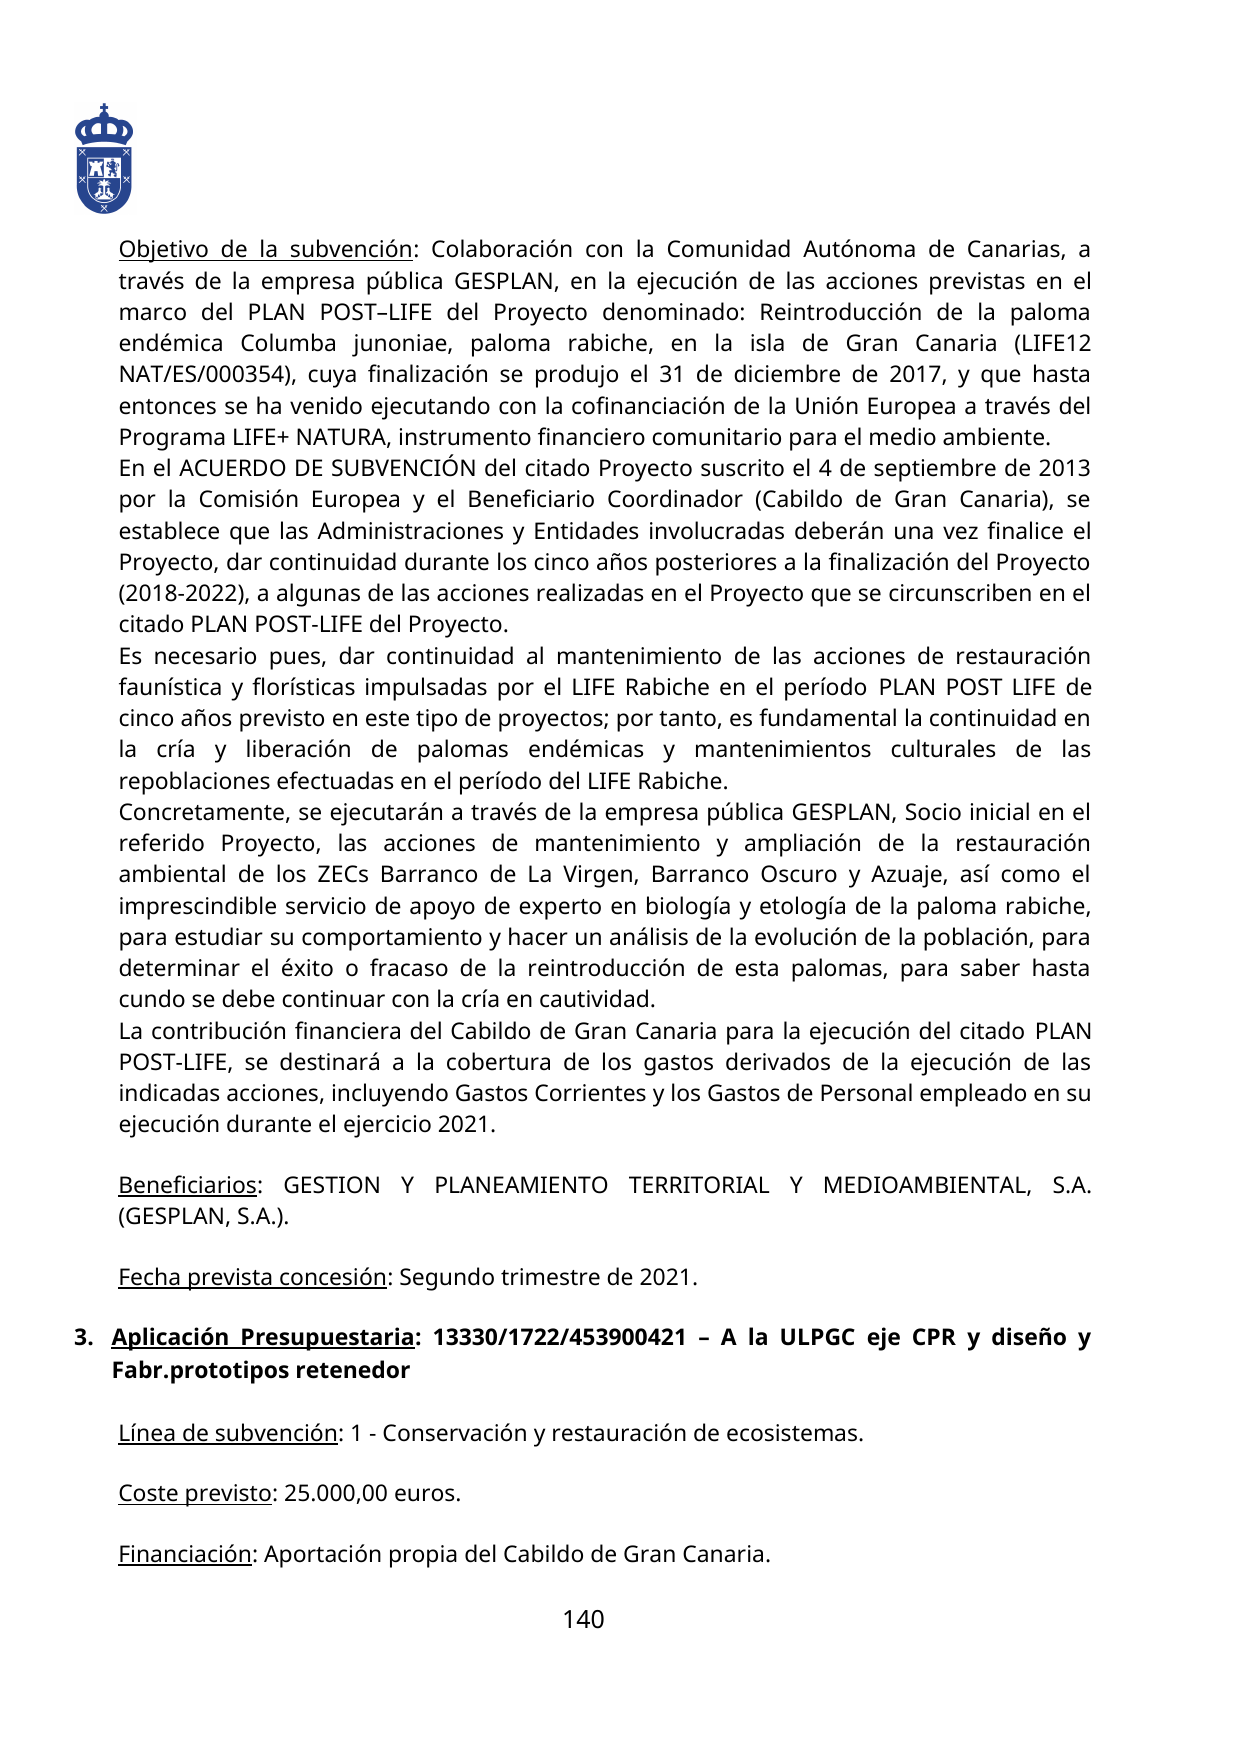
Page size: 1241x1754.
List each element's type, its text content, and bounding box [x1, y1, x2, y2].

text Fecha prevista concesión: Segundo trimestre de 2021. [118, 1260, 1092, 1292]
text Coste previsto: 25.000,00 euros. [118, 1477, 1092, 1508]
text La contribución financiera del Cabildo de Gran Canaria para la ejecución del citado PLAN POST-LIFE, se destinará a la cobertura de los gastos derivados de la ejecución de las indicadas acciones, incluyendo Gastos Corrientes y los Gastos de Personal empleado en su ejecución durante el ejercicio 2021. [118, 1014, 1092, 1139]
text En el ACUERDO DE SUBVENCIÓN del citado Proyecto suscrito el 4 de septiembre de 2013 por la Comisión Europea y el Beneficiario Coordinador (Cabildo de Gran Canaria), se establece que las Administraciones y Entidades involucradas deberán una vez finalice el Proyecto, dar continuidad durante los cinco años posteriores a la finalización del Proyecto (2018-2022), a algunas de las acciones realizadas en el Proyecto que se circunscriben en el citado PLAN POST-LIFE del Proyecto. [118, 452, 1092, 639]
picture [73, 102, 137, 215]
text Línea de subvención: 1 - Conservación y restauración de ecosistemas. [118, 1417, 1092, 1448]
text Beneficiarios: GESTION Y PLANEAMIENTO TERRITORIAL Y MEDIOAMBIENTAL, S.A. (GESPLAN, S.A.). [118, 1169, 1092, 1231]
text Concretamente, se ejecutarán a través de la empresa pública GESPLAN, Socio inicial en el referido Proyecto, las acciones de mantenimiento y ampliación de la restauración ambiental de los ZECs Barranco de La Virgen, Barranco Oscuro y Azuaje, así como el imprescindible servicio de apoyo de experto en biología y etología de la paloma rabiche, para estudiar su comportamiento y hacer un análisis de la evolución de la población, para determinar el éxito o fracaso de la reintroducción de esta palomas, para saber hasta cundo se debe continuar con la cría en cautividad. [118, 796, 1092, 1014]
list Aplicación Presupuestaria: 13330/1722/453900421 – A la ULPGC eje CPR y diseño y Fabr.prototipos retenedor [74, 1321, 1092, 1386]
text Financiación: Aportación propia del Cabildo de Gran Canaria. [118, 1538, 1092, 1569]
text Objetivo de la subvención: Colaboración con la Comunidad Autónoma de Canarias, a través de la empresa pública GESPLAN, en la ejecución de las acciones previstas en el marco del PLAN POST–LIFE del Proyecto denominado: Reintroducción de la paloma endémica Columba junoniae, paloma rabiche, en la isla de Gran Canaria (LIFE12 NAT/ES/000354), cuya finalización se produjo el 31 de diciembre de 2017, y que hasta entonces se ha venido ejecutando con la cofinanciación de la Unión Europea a través del Programa LIFE+ NATURA, instrumento financiero comunitario para el medio ambiente. [118, 233, 1092, 452]
text Es necesario pues, dar continuidad al mantenimiento de las acciones de restauración faunística y florísticas impulsadas por el LIFE Rabiche en el período PLAN POST LIFE de cinco años previsto en este tipo de proyectos; por tanto, es fundamental la continuidad en la cría y liberación de palomas endémicas y mantenimientos culturales de las repoblaciones efectuadas en el período del LIFE Rabiche. [118, 639, 1092, 796]
